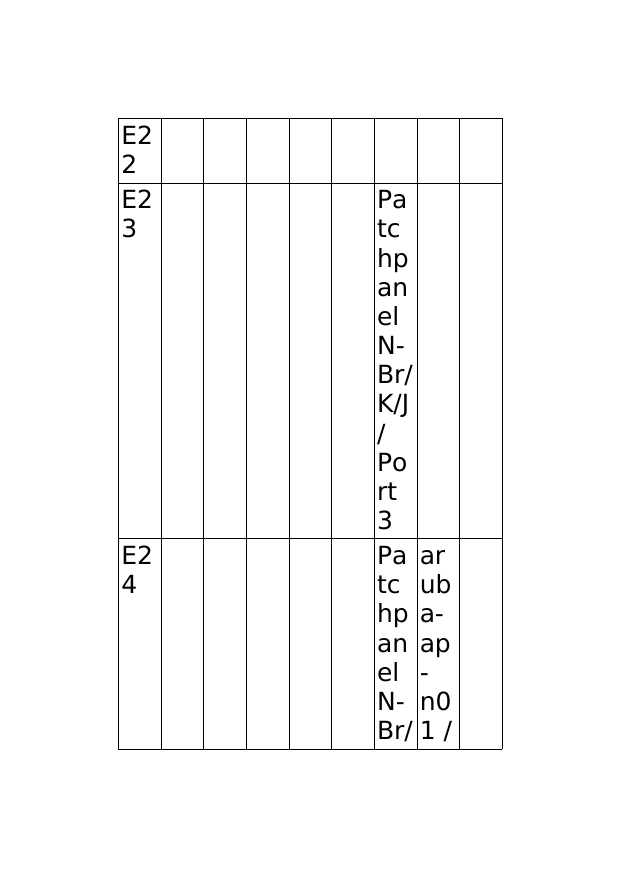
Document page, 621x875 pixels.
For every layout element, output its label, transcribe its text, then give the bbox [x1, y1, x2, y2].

table_cell [204, 184, 246, 538]
table_cell [290, 184, 331, 538]
table_cell Patchpanel N-Br/K/J / Port 3 [375, 184, 417, 538]
table_cell E24 [119, 539, 161, 748]
table_cell [460, 539, 502, 748]
table_cell E23 [119, 184, 161, 538]
table_cell [247, 119, 289, 182]
table_cell [290, 119, 331, 182]
table_cell [290, 539, 331, 748]
table_cell [375, 119, 417, 182]
table_cell [418, 119, 459, 182]
table_cell [162, 184, 203, 538]
table_cell [204, 119, 246, 182]
table_cell [204, 539, 246, 748]
table_cell [162, 539, 203, 748]
table_cell [460, 119, 502, 182]
table_cell [247, 539, 289, 748]
table_cell aruba-ap-n01 / [418, 539, 459, 748]
table_cell [247, 184, 289, 538]
table_cell [418, 184, 459, 538]
table_cell E22 [119, 119, 161, 182]
table_cell [332, 184, 374, 538]
table_cell [332, 119, 374, 182]
table_cell Patchpanel N-Br/ [375, 539, 417, 748]
table_cell [332, 539, 374, 748]
table_cell [162, 119, 203, 182]
table_cell [460, 184, 502, 538]
